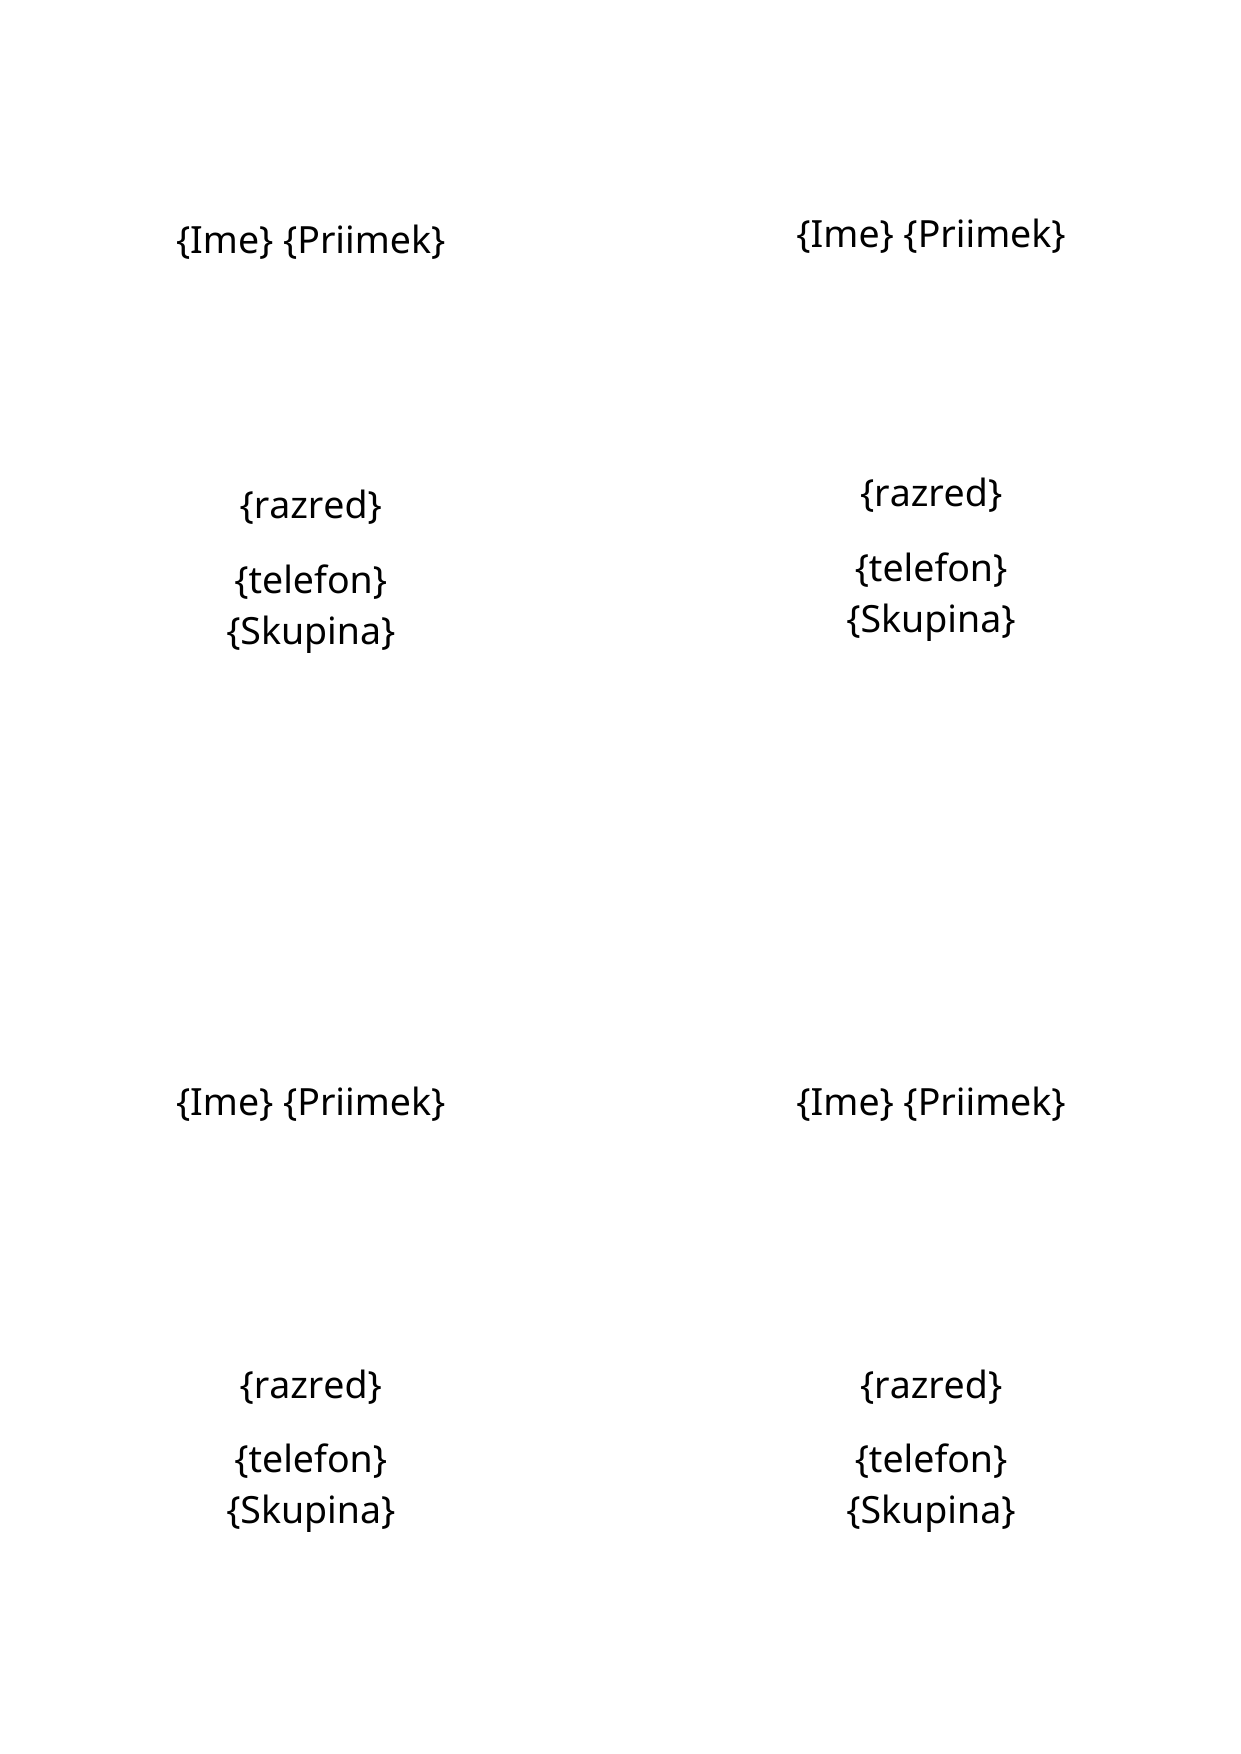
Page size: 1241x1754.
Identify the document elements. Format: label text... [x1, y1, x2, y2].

table_header {Ime} {Priimek} {razred} {telefon} {Skupina} [0, 0, 621, 844]
table_cell {Ime} {Priimek} {razred} {telefon} {Skupina} [621, 844, 1241, 1669]
table_cell {Ime} {Priimek} {razred} {telefon} {Skupina} [0, 844, 621, 1669]
table_header {Ime} {Priimek} {razred} {telefon} {Skupina} [621, 0, 1241, 844]
